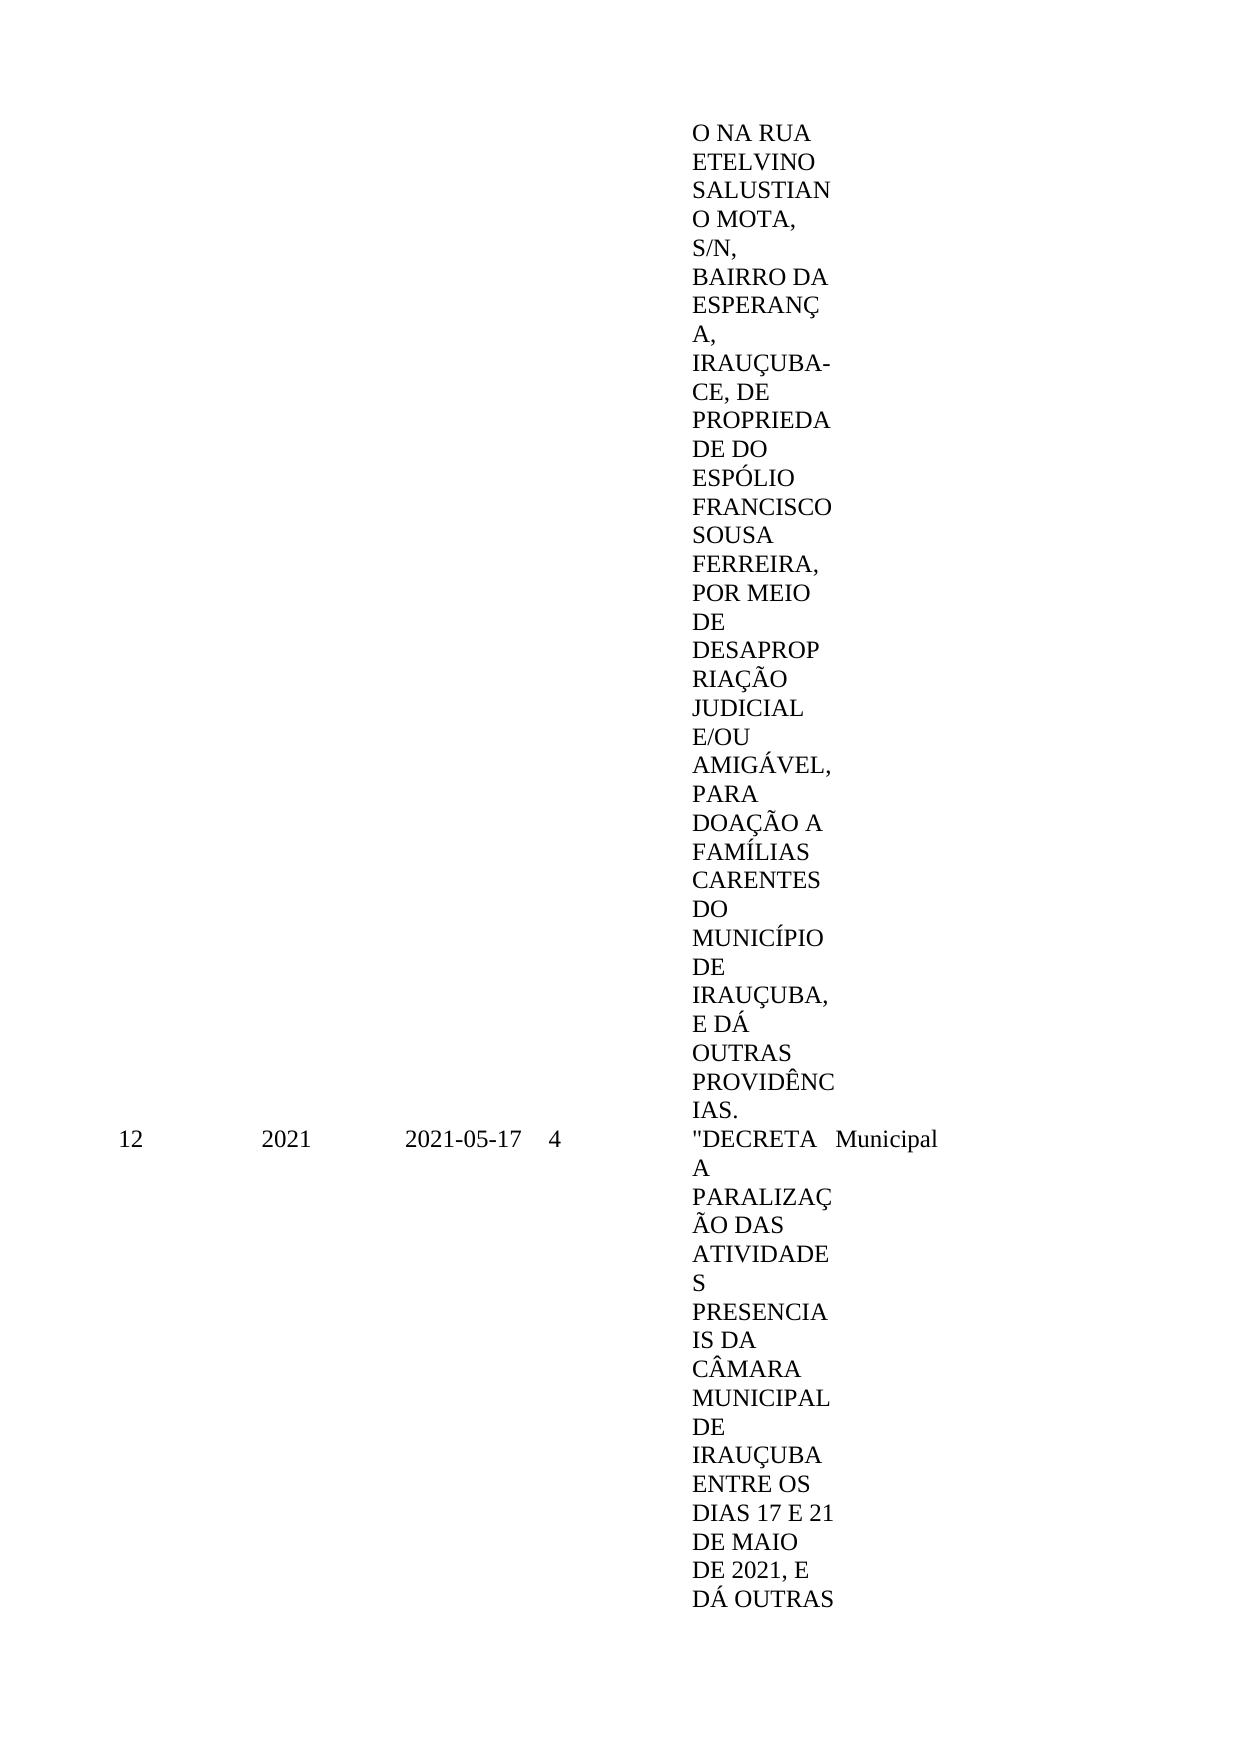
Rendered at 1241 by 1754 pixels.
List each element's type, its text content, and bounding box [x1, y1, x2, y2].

table_cell "DECRETA A PARALIZAÇÃO DAS ATIVIDADES PRESENCIAIS DA CÂMARA MUNICIPAL DE IRAUÇUBA ENTRE OS DIAS 17 E 21 DE MAIO DE 2021, E DÁ OUTRAS [692, 1124, 835, 1613]
table_cell 12 [118, 1124, 261, 1613]
table_cell [405, 118, 548, 1124]
table_cell [548, 118, 692, 1124]
table_cell Municipal [835, 1124, 979, 1613]
table_cell 2021 [261, 1124, 405, 1613]
table_cell 4 [548, 1124, 692, 1613]
table_cell [979, 1124, 1122, 1613]
table_cell 2021-05-17 [405, 1124, 548, 1613]
table_cell O NA RUA ETELVINO SALUSTIANO MOTA, S/N, BAIRRO DA ESPERANÇA, IRAUÇUBA-CE, DE PROPRIEDADE DO ESPÓLIO FRANCISCO SOUSA FERREIRA, POR MEIO DE DESAPROPRIAÇÃO JUDICIAL E/OU AMIGÁVEL, PARA DOAÇÃO A FAMÍLIAS CARENTES DO MUNICÍPIO DE IRAUÇUBA, E DÁ OUTRAS PROVIDÊNCIAS. [692, 118, 835, 1124]
table_cell [118, 118, 261, 1124]
table_cell [979, 118, 1122, 1124]
table_cell [261, 118, 405, 1124]
table_cell [835, 118, 979, 1124]
